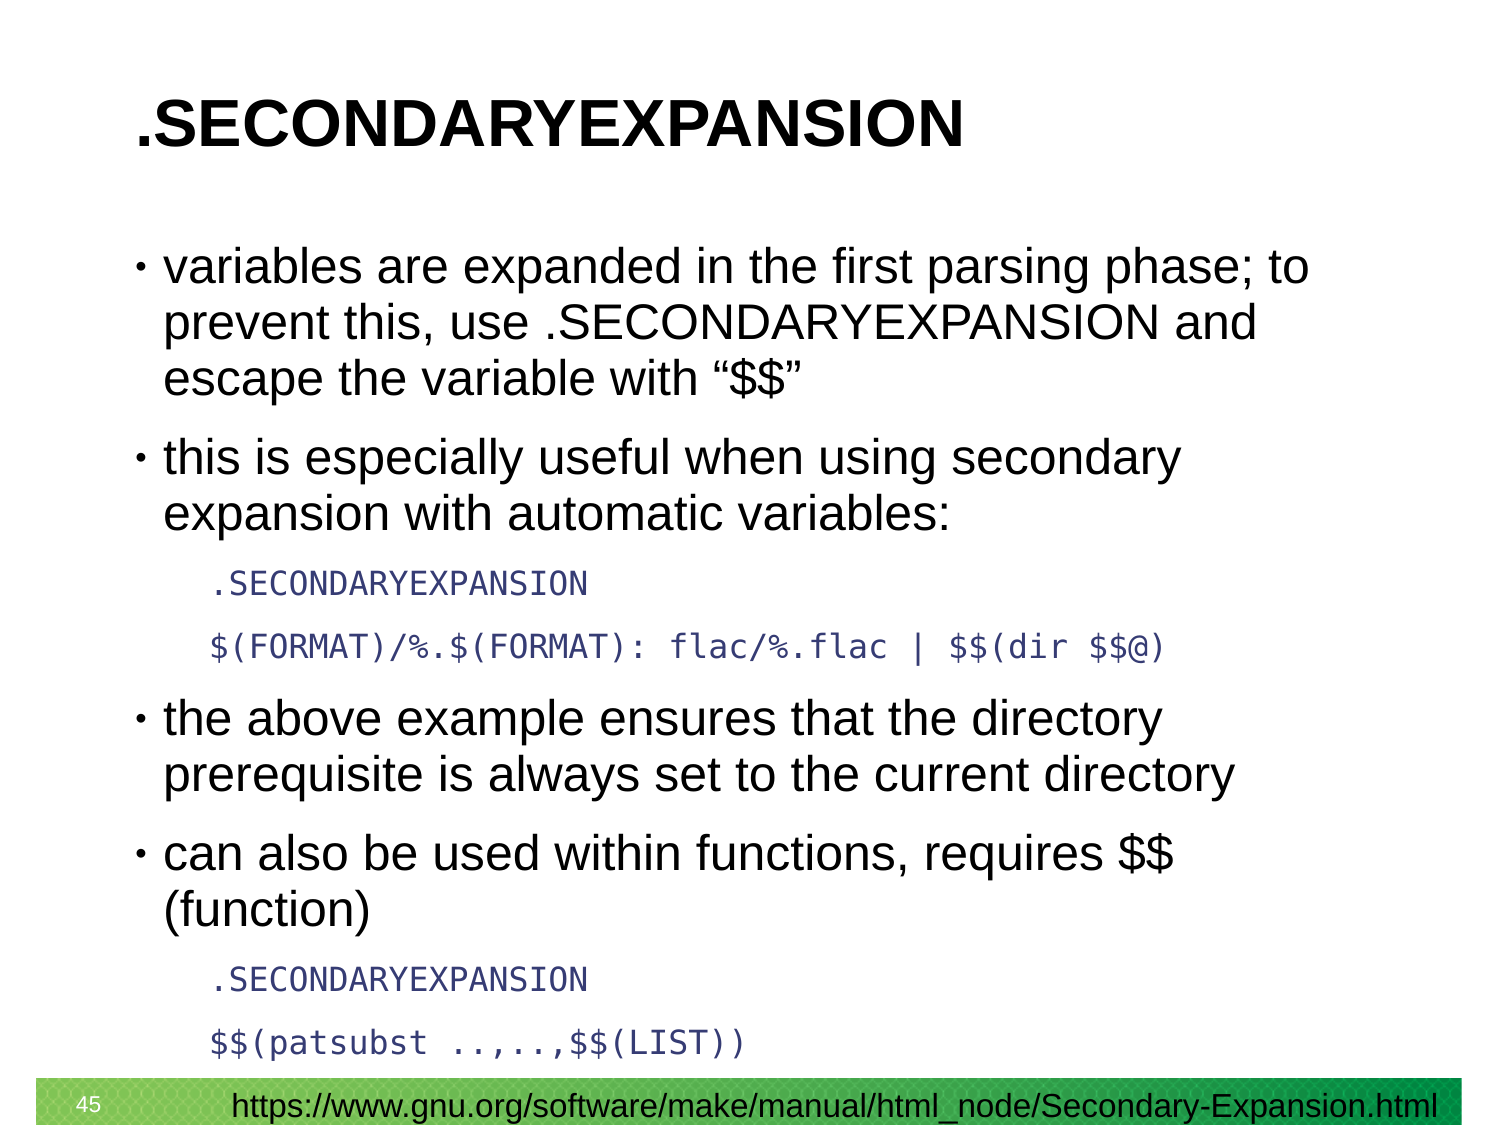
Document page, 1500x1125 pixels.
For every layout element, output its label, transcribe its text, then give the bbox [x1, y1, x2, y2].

title .SECONDARYEXPANSION [135, 41, 1372, 204]
text_box https://www.gnu.org/software/make/manual/html_node/Secondary-Expansion.html [216, 1080, 1456, 1125]
list variables are expanded in the first parsing phase; to prevent this, use .SECONDARYEXPANSION and escape the variable with “$$” this is especially useful when using secondary expansion with automatic variables: .SECONDARYEXPANSION $(FORMAT)/%.$(FORMAT): flac/%.flac | $$(dir $$@) the above example ensures that the directory prerequisite is always set to the current directory can also be used within functions, requires $$(function) .SECONDARYEXPANSION $$(patsubst ..,..,$$(LIST)) [135, 238, 1372, 982]
picture [36, 1078, 1462, 1125]
